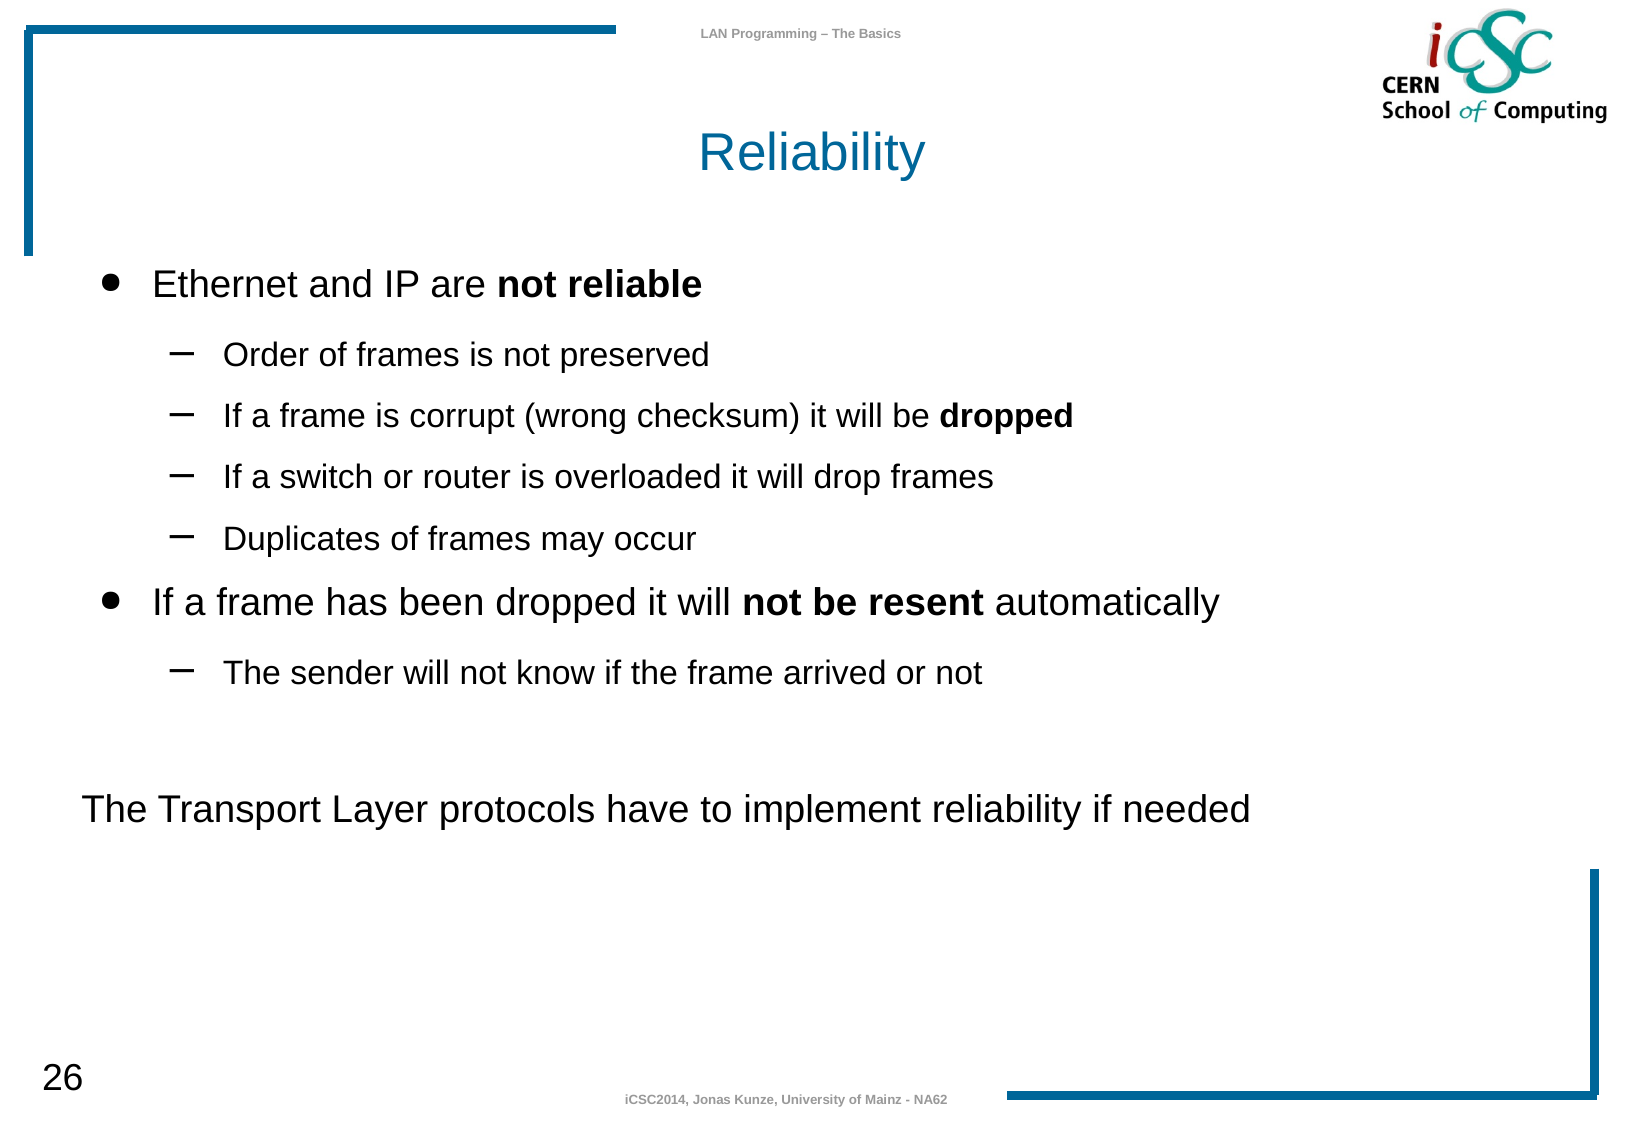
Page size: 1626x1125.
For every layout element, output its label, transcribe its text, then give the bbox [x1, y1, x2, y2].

list Ethernet and IP are not reliable Order of frames is not preserved If a frame is corrupt (wrong checksum) it will be dropped If a switch or router is overloaded it will drop frames Duplicates of frames may occur If a frame has been dropped it will not be resent automatically The sender will not know if the frame arrived or not The Transport Layer protocols have to implement reliability if needed [81, 263, 1512, 1051]
title Reliability [81, 44, 1544, 233]
picture [1381, 8, 1608, 125]
